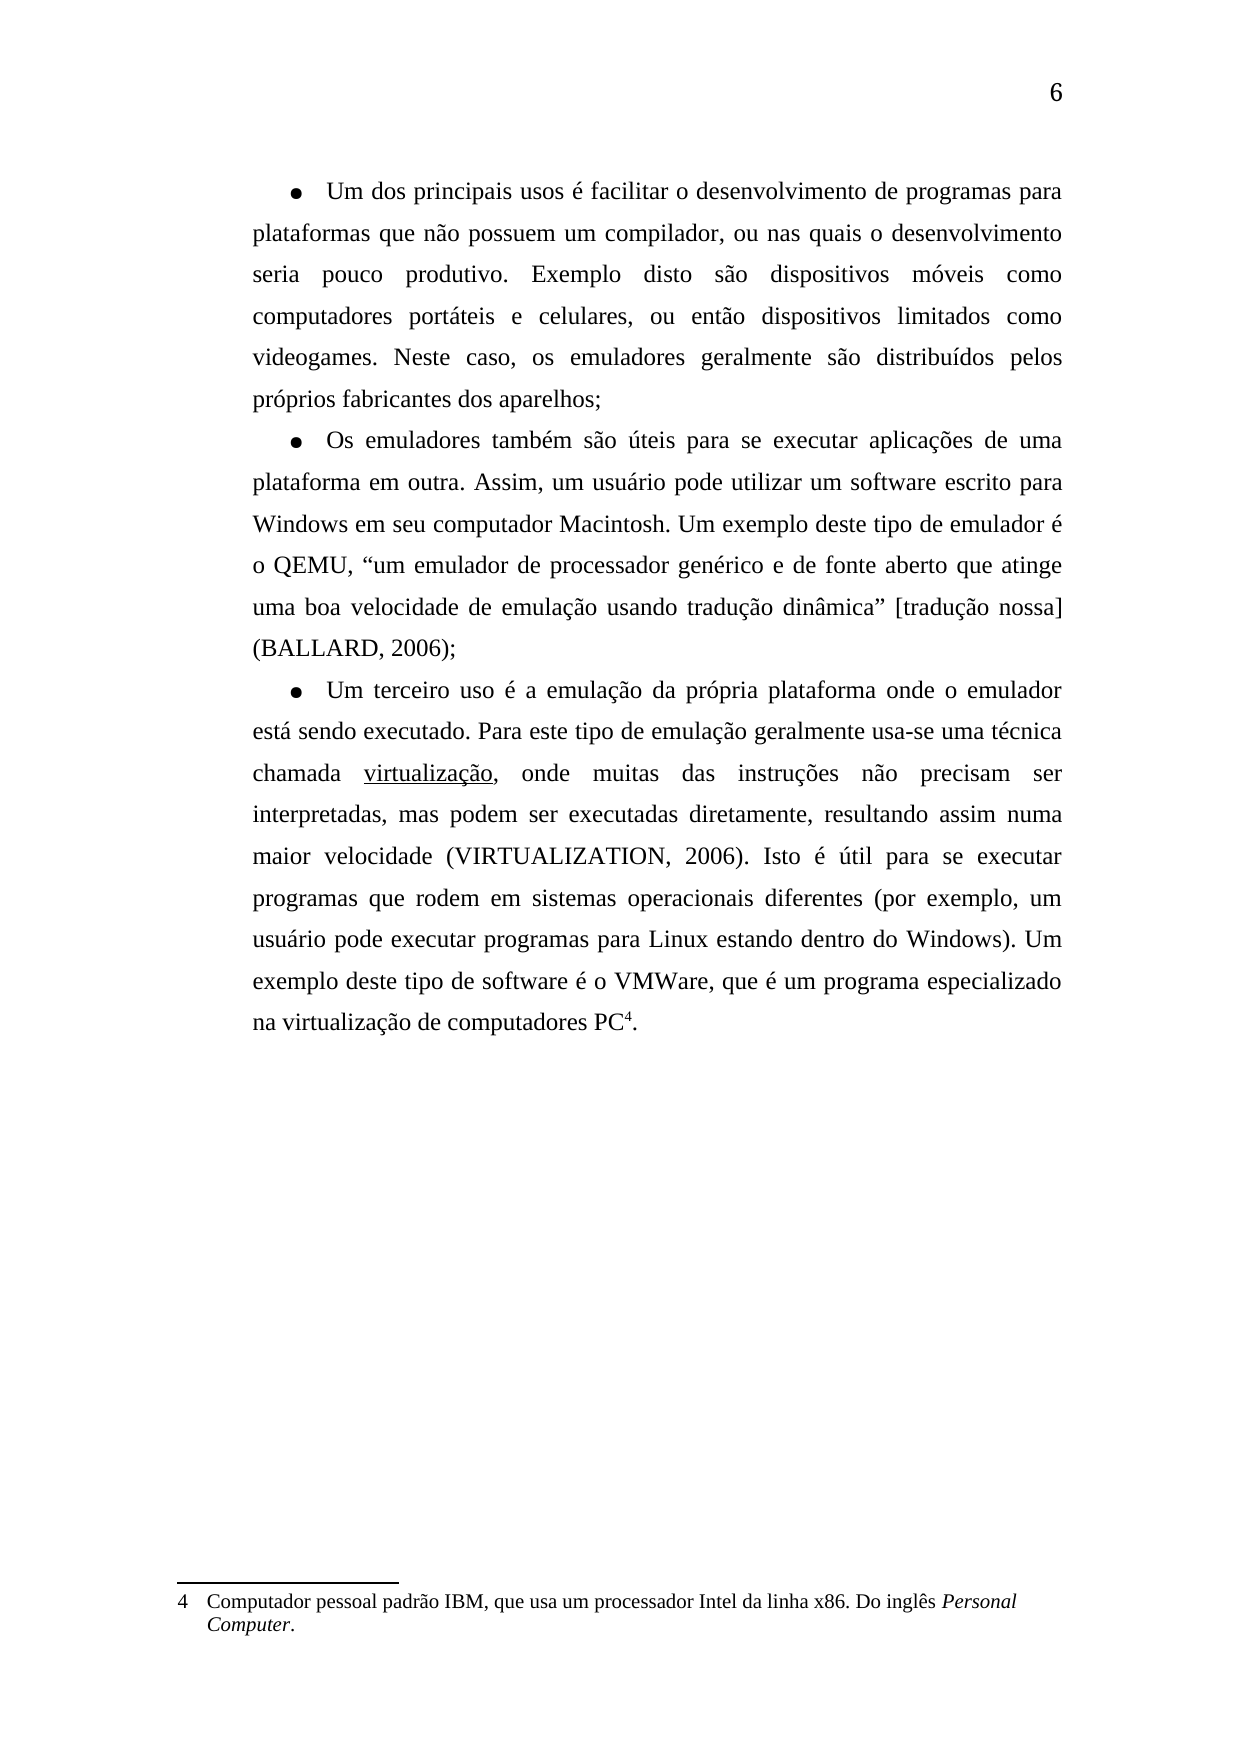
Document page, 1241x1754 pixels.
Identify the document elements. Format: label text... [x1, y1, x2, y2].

list Um terceiro uso é a emulação da própria plataforma onde o emulador está sendo executado. Para este tipo de emulação geralmente usa-se uma técnica chamada virtualização, onde muitas das instruções não precisam ser interpretadas, mas podem ser executadas diretamente, resultando assim numa maior velocidade (VIRTUALIZATION, 2006). Isto é útil para se executar programas que rodem em sistemas operacionais diferentes (por exemplo, um usuário pode executar programas para Linux estando dentro do Windows). Um exemplo deste tipo de software é o VMWare, que é um programa especializado na virtualização de computadores PC. [215, 676, 1063, 1036]
list Os emuladores também são úteis para se executar aplicações de uma plataforma em outra. Assim, um usuário pode utilizar um software escrito para Windows em seu computador Macintosh. Um exemplo deste tipo de emulador é o QEMU, “um emulador de processador genérico e de fonte aberto que atinge uma boa velocidade de emulação usando tradução dinâmica” [tradução nossa] (BALLARD, 2006); [215, 427, 1063, 662]
list Computador pessoal padrão IBM, que usa um processador Intel da linha x86. Do inglês Personal Computer. [177, 1589, 1063, 1636]
list Um dos principais usos é facilitar o desenvolvimento de programas para plataformas que não possuem um compilador, ou nas quais o desenvolvimento seria pouco produtivo. Exemplo disto são dispositivos móveis como computadores portáteis e celulares, ou então dispositivos limitados como videogames. Neste caso, os emuladores geralmente são distribuídos pelos próprios fabricantes dos aparelhos; [215, 177, 1063, 413]
